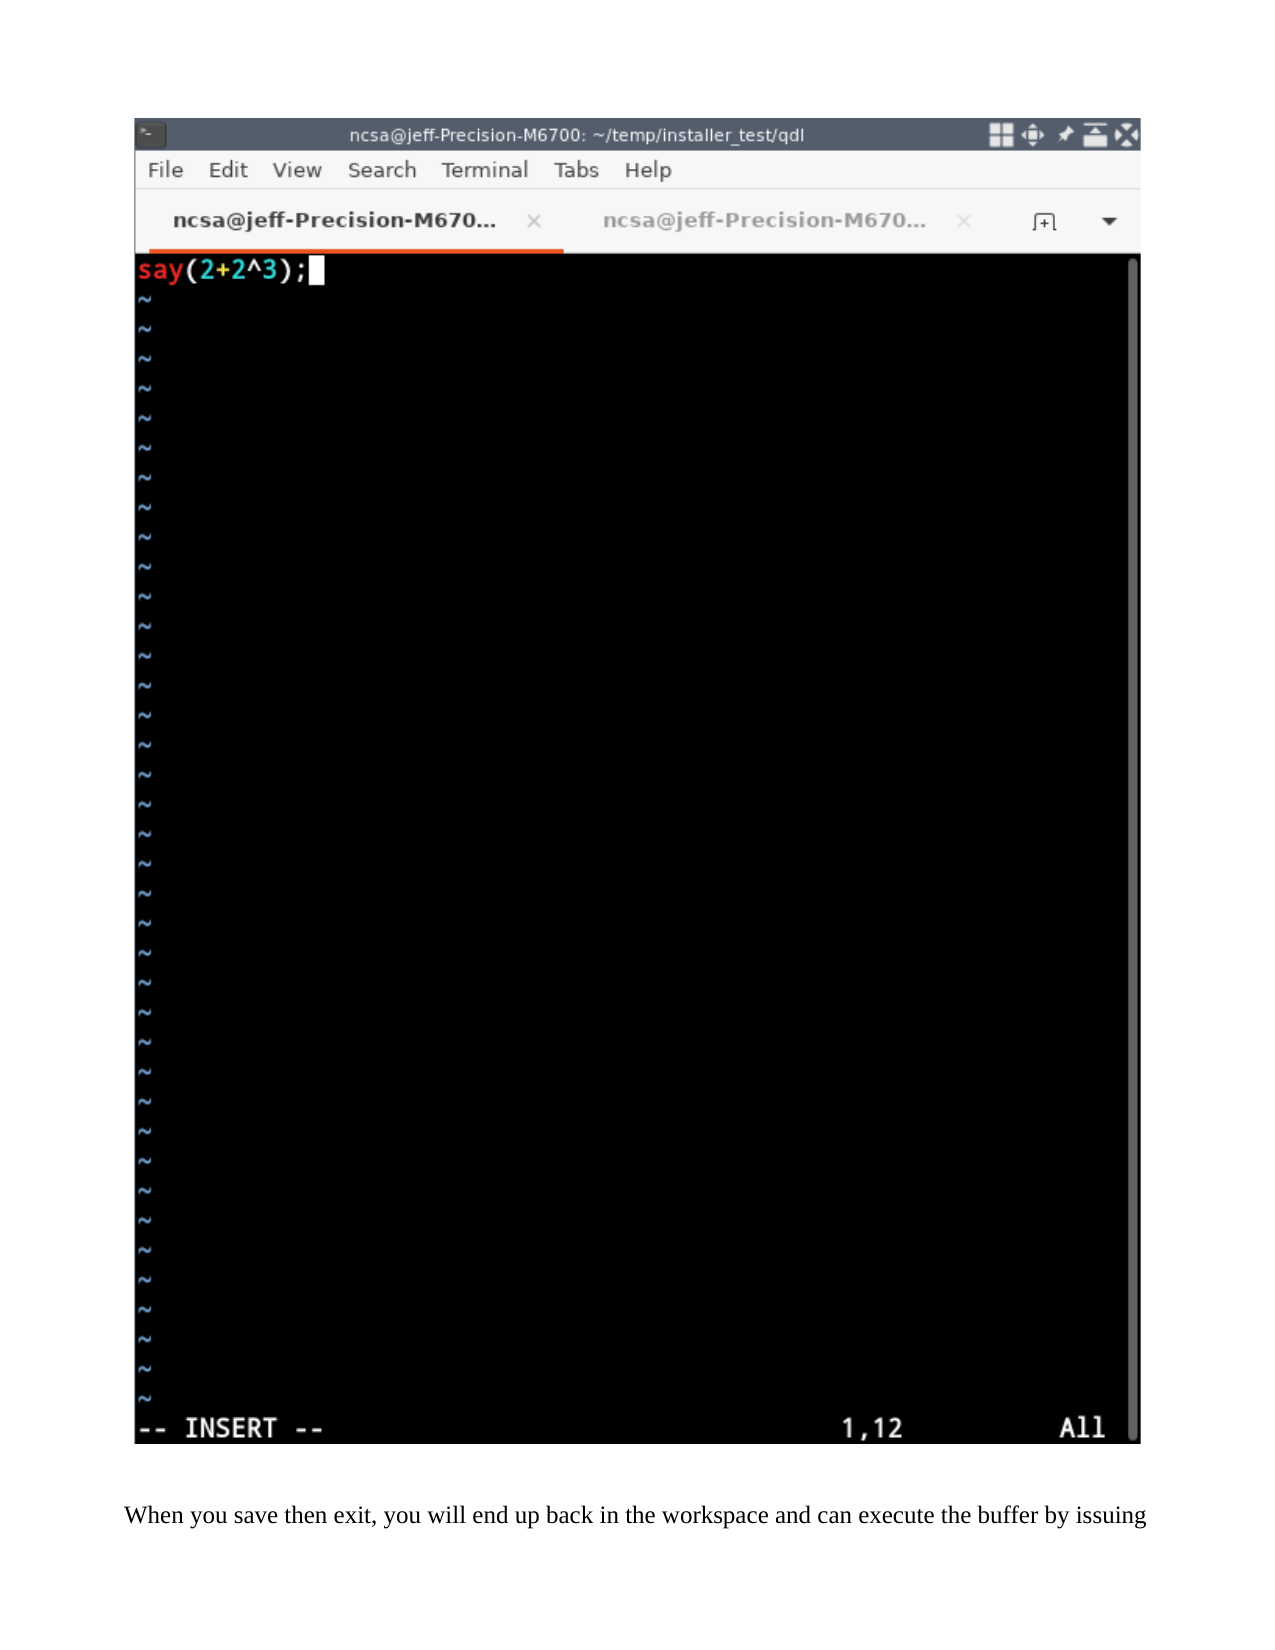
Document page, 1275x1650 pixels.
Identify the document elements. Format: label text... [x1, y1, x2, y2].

text When you save then exit, you will end up back in the workspace and can execute the buffer by issuing [118, 1501, 1157, 1529]
picture [134, 118, 1141, 1444]
